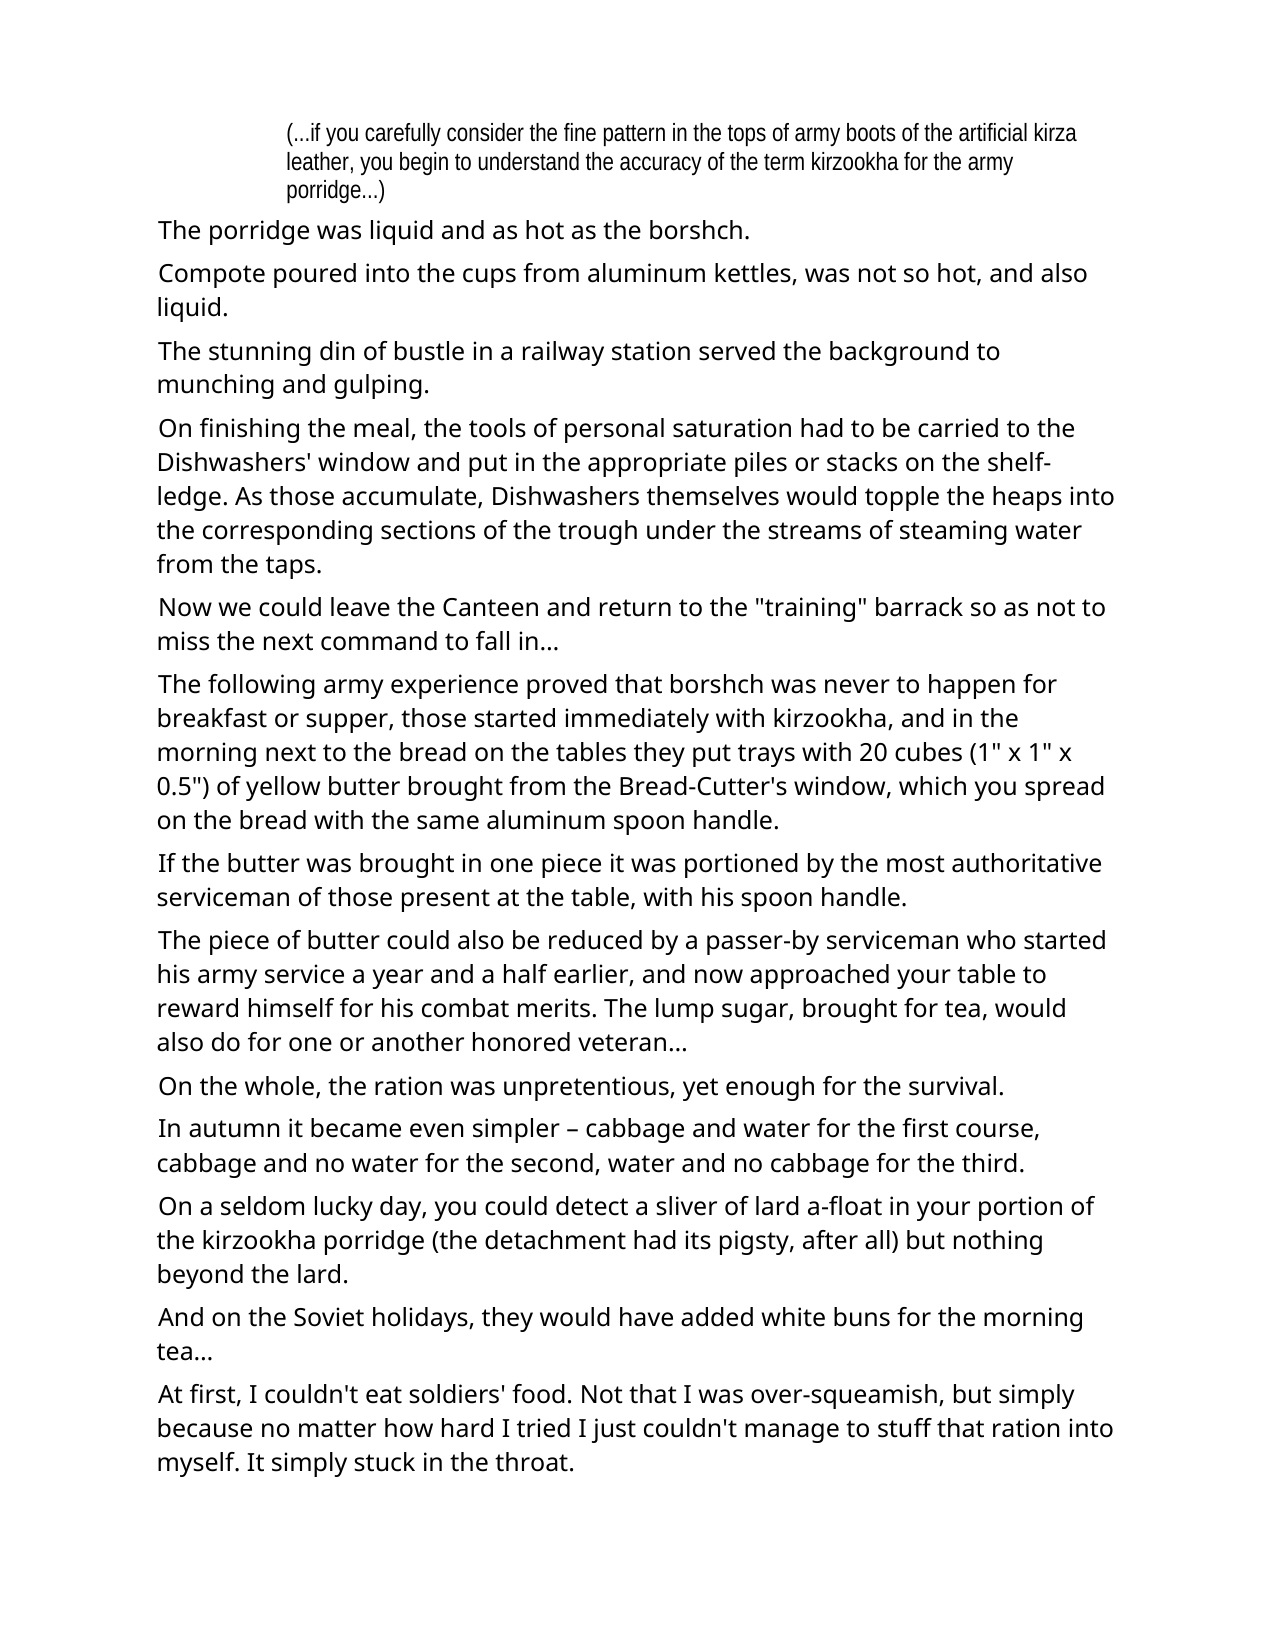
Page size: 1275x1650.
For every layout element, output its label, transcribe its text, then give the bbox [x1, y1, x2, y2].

text If the butter was brought in one piece it was portioned by the most authoritative serviceman of those present at the table, with his spoon handle. [156, 846, 1118, 914]
text On a seldom lucky day, you could detect a sliver of lard a-float in your portion of the kirzookha porridge (the detachment had its pigsty, after all) but nothing beyond the lard. [156, 1188, 1118, 1290]
list (...if you carefully consider the fine pattern in the tops of army boots of the artificial kirza leather, you begin to understand the accuracy of the term kirzookha for the army porridge...) [286, 118, 1118, 204]
text In autumn it became even simpler – cabbage and water for the first course, cabbage and no water for the second, water and no cabbage for the third. [156, 1111, 1118, 1179]
text Now we could leave the Canteen and return to the "training" barrack so as not to miss the next command to fall in… [156, 589, 1118, 658]
text At first, I couldn't eat soldiers' food. Not that I was over-squeamish, but simply because no matter how hard I tried I just couldn't manage to stuff that ration into myself. It simply stuck in the throat. [156, 1376, 1118, 1479]
text The porridge was liquid and as hot as the borshch. [156, 213, 1118, 247]
text On the whole, the ration was unpretentious, yet enough for the survival. [156, 1068, 1118, 1102]
text And on the Soviet holidays, they would have added white buns for the morning tea… [156, 1299, 1118, 1367]
text The following army experience proved that borshch was never to happen for breakfast or supper, those started immediately with kirzookha, and in the morning next to the bread on the tables they put trays with 20 cubes (1" x 1" x 0.5") of yellow butter brought from the Bread-Cutter's window, which you spread on the bread with the same aluminum spoon handle. [156, 667, 1118, 837]
text The stunning din of bustle in a railway station served the background to munching and gulping. [156, 333, 1118, 401]
text Compote poured into the cups from aluminum kettles, was not so hot, and also liquid. [156, 256, 1118, 324]
text The piece of butter could also be reduced by a passer-by serviceman who started his army service a year and a half earlier, and now approached your table to reward himself for his combat merits. The lump sugar, brought for tea, would also do for one or another honored veteran… [156, 923, 1118, 1059]
text On finishing the meal, the tools of personal saturation had to be carried to the Dishwashers' window and put in the appropriate piles or stacks on the shelf-ledge. As those accumulate, Dishwashers themselves would topple the heaps into the corresponding sections of the trough under the streams of steaming water from the taps. [156, 410, 1118, 581]
